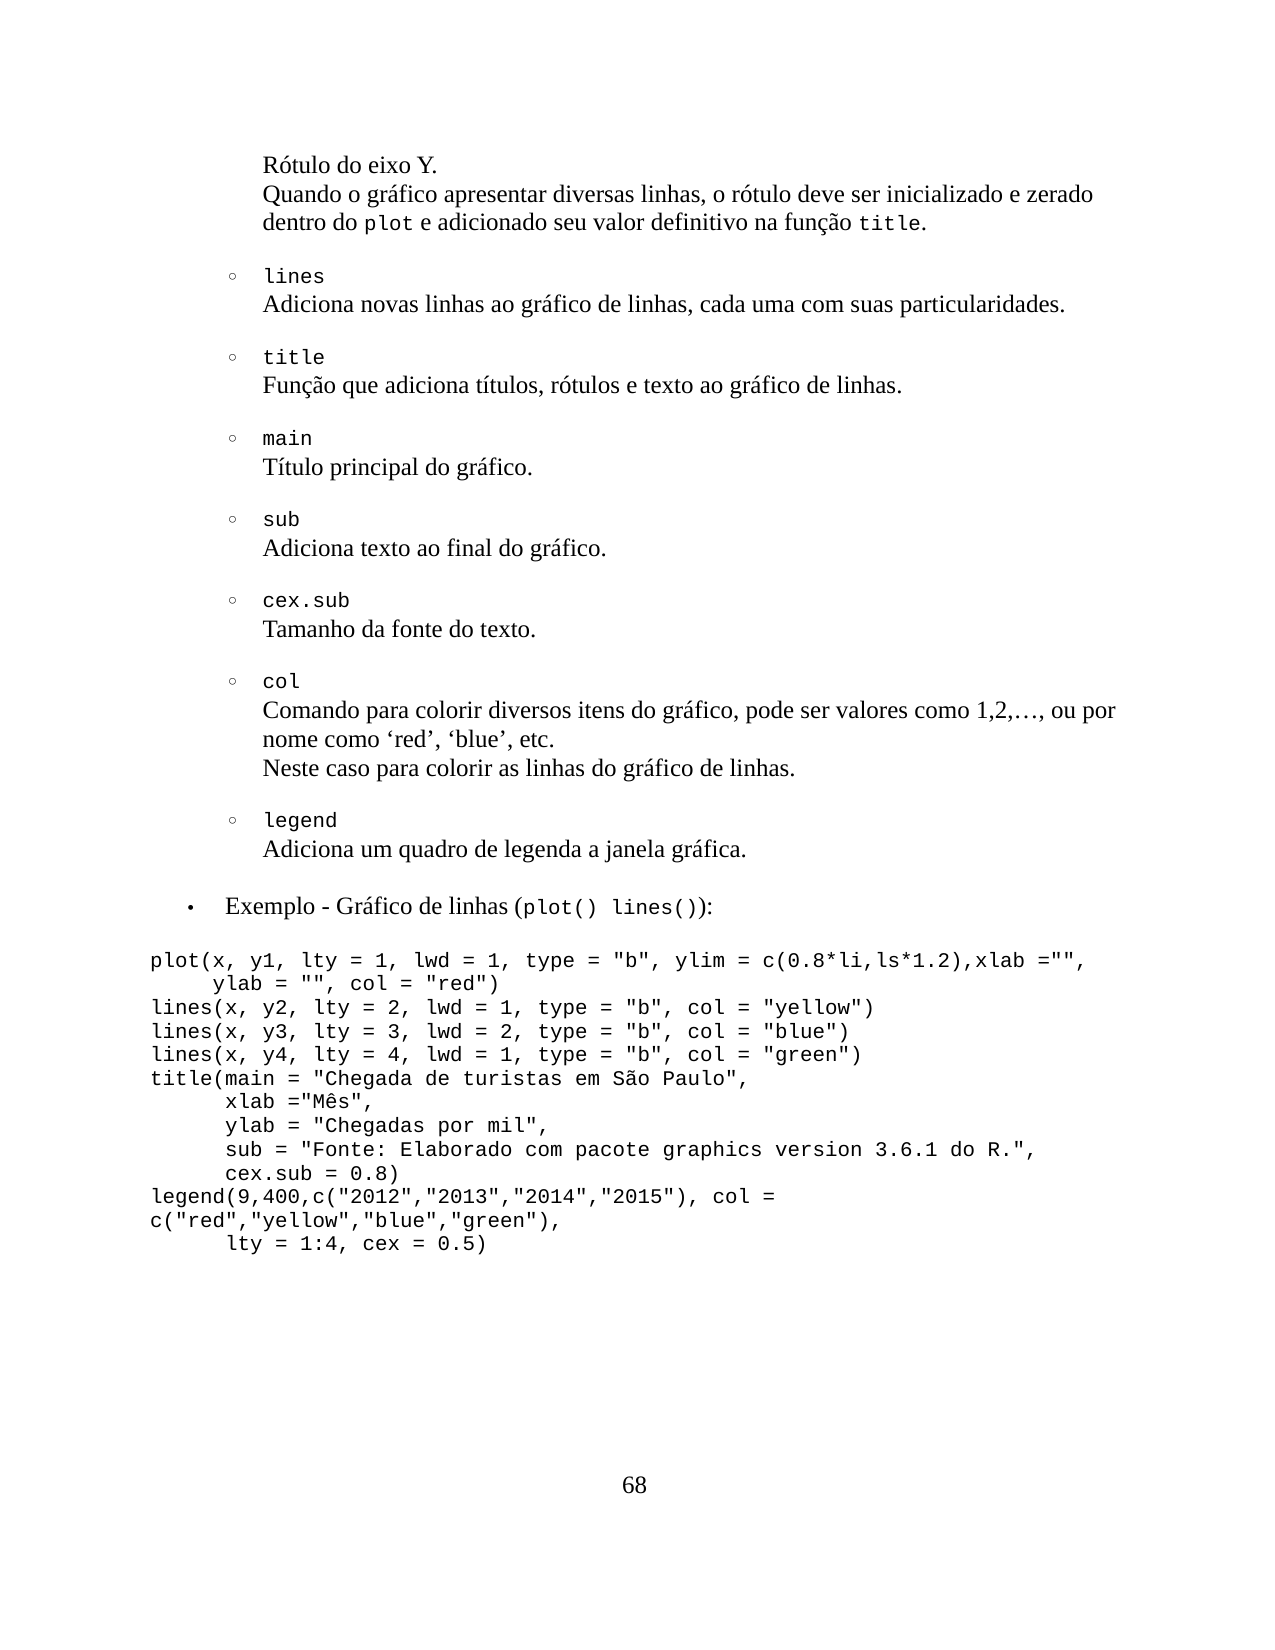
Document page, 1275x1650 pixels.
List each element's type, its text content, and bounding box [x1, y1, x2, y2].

list ylab Rótulo do eixo Y. Quando o gráfico apresentar diversas linhas, o rótulo deve ser inicializado e zerado dentro do plot e adicionado seu valor definitivo na função title. [225, 150, 1125, 266]
text lty = 1:4, cex = 0.5) [150, 1233, 1125, 1257]
list title Função que adiciona títulos, rótulos e texto ao gráfico de linhas. [225, 347, 1125, 428]
text sub = "Fonte: Elaborado com pacote graphics version 3.6.1 do R.", [150, 1139, 1125, 1162]
text lines(x, y4, lty = 4, lwd = 1, type = "b", col = "green") [150, 1044, 1125, 1068]
text cex.sub = 0.8) [150, 1162, 1125, 1186]
text title(main = "Chegada de turistas em São Paulo", [150, 1068, 1125, 1092]
text plot(x, y1, lty = 1, lwd = 1, type = "b", ylim = c(0.8*li,ls*1.2),xlab ="", [150, 950, 1125, 973]
list Exemplo - Gráfico de linhas (plot() lines()): [187, 891, 1125, 950]
text ylab = "Chegadas por mil", [150, 1115, 1125, 1139]
list sub Adiciona texto ao final do gráfico. [225, 509, 1125, 590]
list lines Adiciona novas linhas ao gráfico de linhas, cada uma com suas particularidades. [225, 266, 1125, 347]
list main Título principal do gráfico. [225, 428, 1125, 509]
text xlab ="Mês", [150, 1092, 1125, 1115]
text ylab = "", col = "red") [150, 973, 1125, 997]
text legend(9,400,c("2012","2013","2014","2015"), col = c("red","yellow","blue","green"), [150, 1186, 1125, 1233]
list cex.sub Tamanho da fonte do texto. [225, 590, 1125, 672]
text lines(x, y3, lty = 3, lwd = 2, type = "b", col = "blue") [150, 1021, 1125, 1044]
text lines(x, y2, lty = 2, lwd = 1, type = "b", col = "yellow") [150, 997, 1125, 1021]
list col Comando para colorir diversos itens do gráfico, pode ser valores como 1,2,…, ou por nome como ‘red’, ‘blue’, etc. Neste caso para colorir as linhas do gráfico de linhas. [225, 672, 1125, 810]
list legend Adiciona um quadro de legenda a janela gráfica. [225, 810, 1125, 863]
